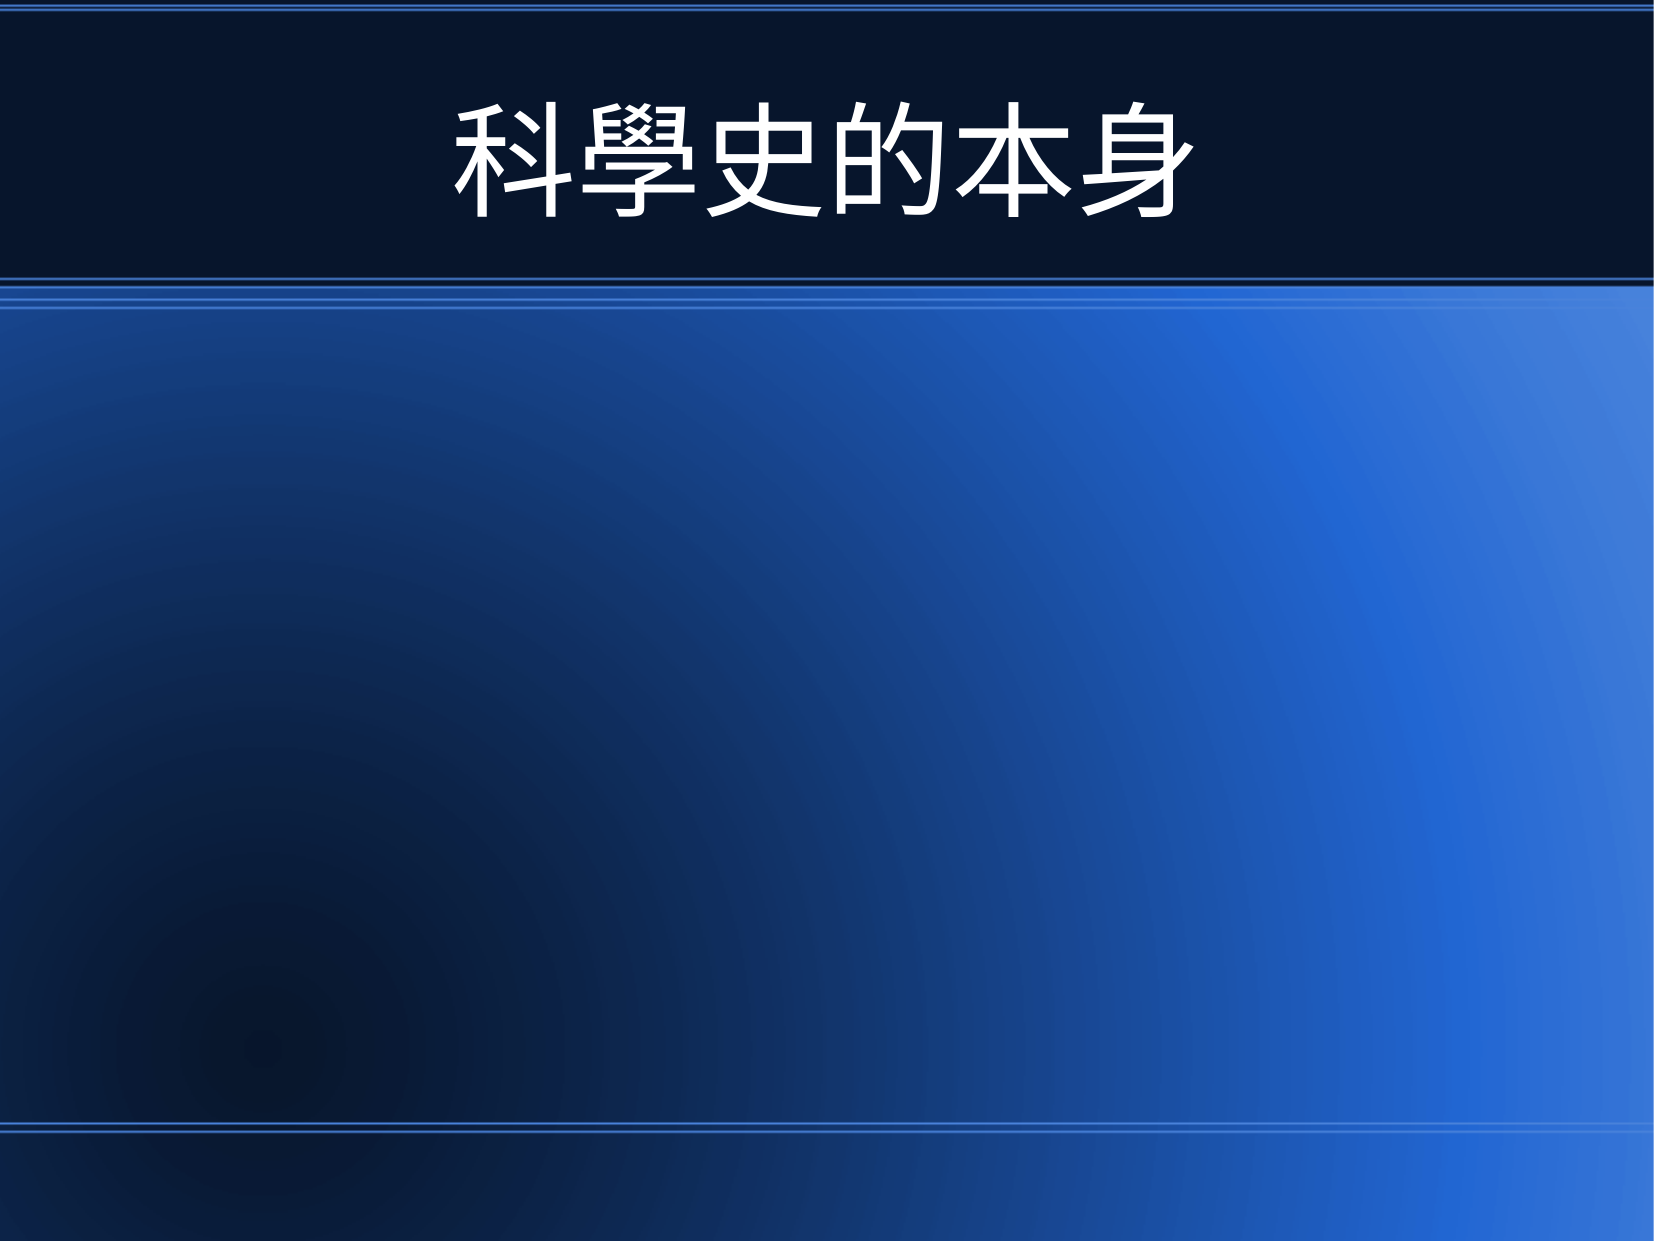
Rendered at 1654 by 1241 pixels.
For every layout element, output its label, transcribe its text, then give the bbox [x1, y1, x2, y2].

title 科學史的本身 [82, 49, 1571, 257]
picture [0, 0, 1654, 1241]
